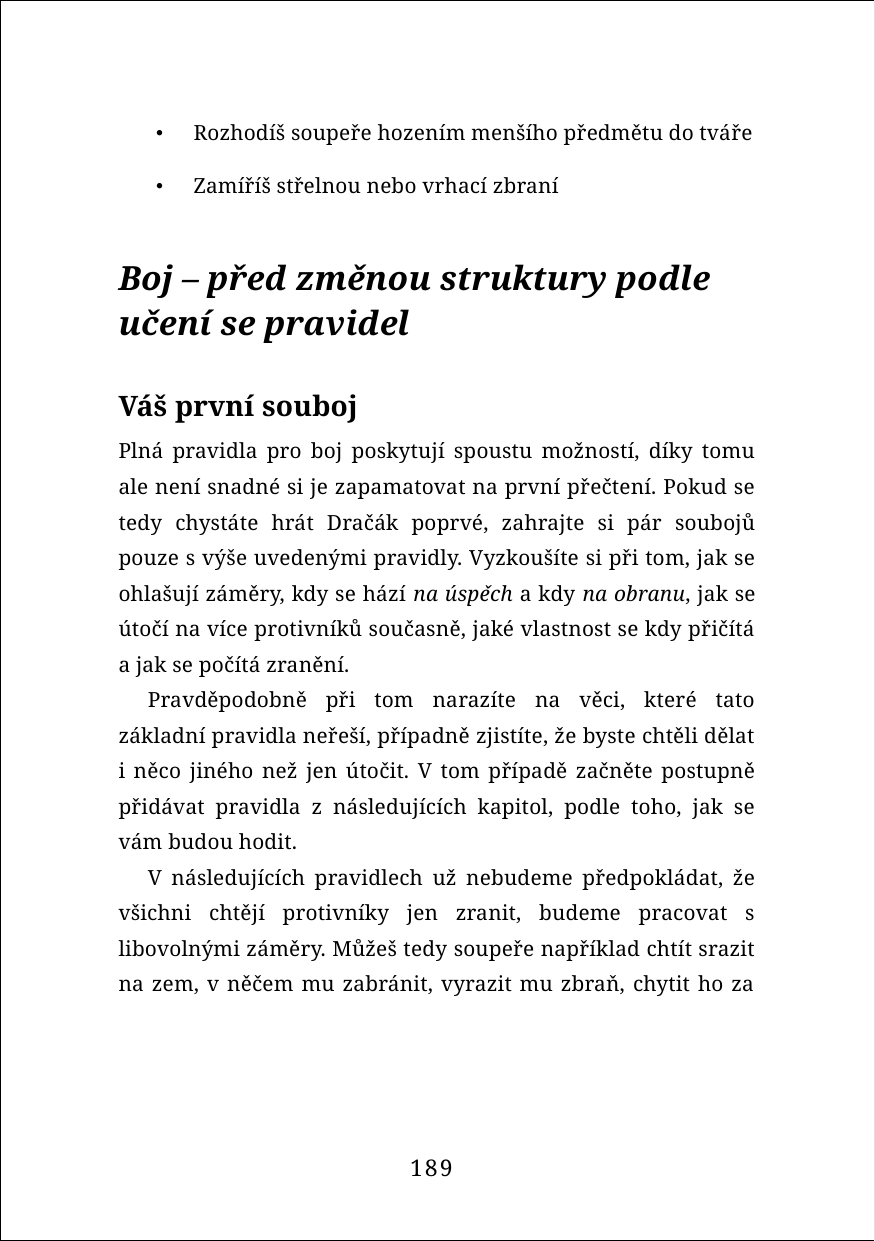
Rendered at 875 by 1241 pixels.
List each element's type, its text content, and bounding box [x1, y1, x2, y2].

subtitle Váš první souboj [118, 386, 756, 425]
text Plná pravidla pro boj poskytují spoustu možností, díky tomu ale není snadné si je zapamatovat na první přečtení. Pokud se tedy chystáte hrát Dračák poprvé, zahrajte si pár soubojů pouze s výše uvedenými pravidly. Vyzkoušíte si při tom, jak se ohlašují záměry, kdy se hází na úspěch a kdy na obranu, jak se útočí na více protivníků současně, jaké vlastnost se kdy přičítá a jak se počítá zranění. Pravděpodobně při tom narazíte na věci, které tato základní pravidla neřeší, případně zjistíte, že byste chtěli dělat i něco jiného než jen útočit. V tom případě začněte postupně přidávat pravidla z následujících kapitol, podle toho, jak se vám budou hodit. V následujících pravidlech už nebudeme předpokládat, že všichni chtějí protivníky jen zranit, budeme pracovat s libovolnými záměry. Můžeš tedy soupeře například chtít srazit na zem, v něčem mu zabránit, vyrazit mu zbraň, chytit ho za [118, 437, 756, 998]
subtitle Boj – před změnou struktury podle učení se pravidel [118, 254, 756, 345]
list Zamíříš střelnou nebo vrhací zbraní [156, 171, 756, 200]
list Rozhodíš soupeře hozením menšího předmětu do tváře [156, 118, 756, 147]
